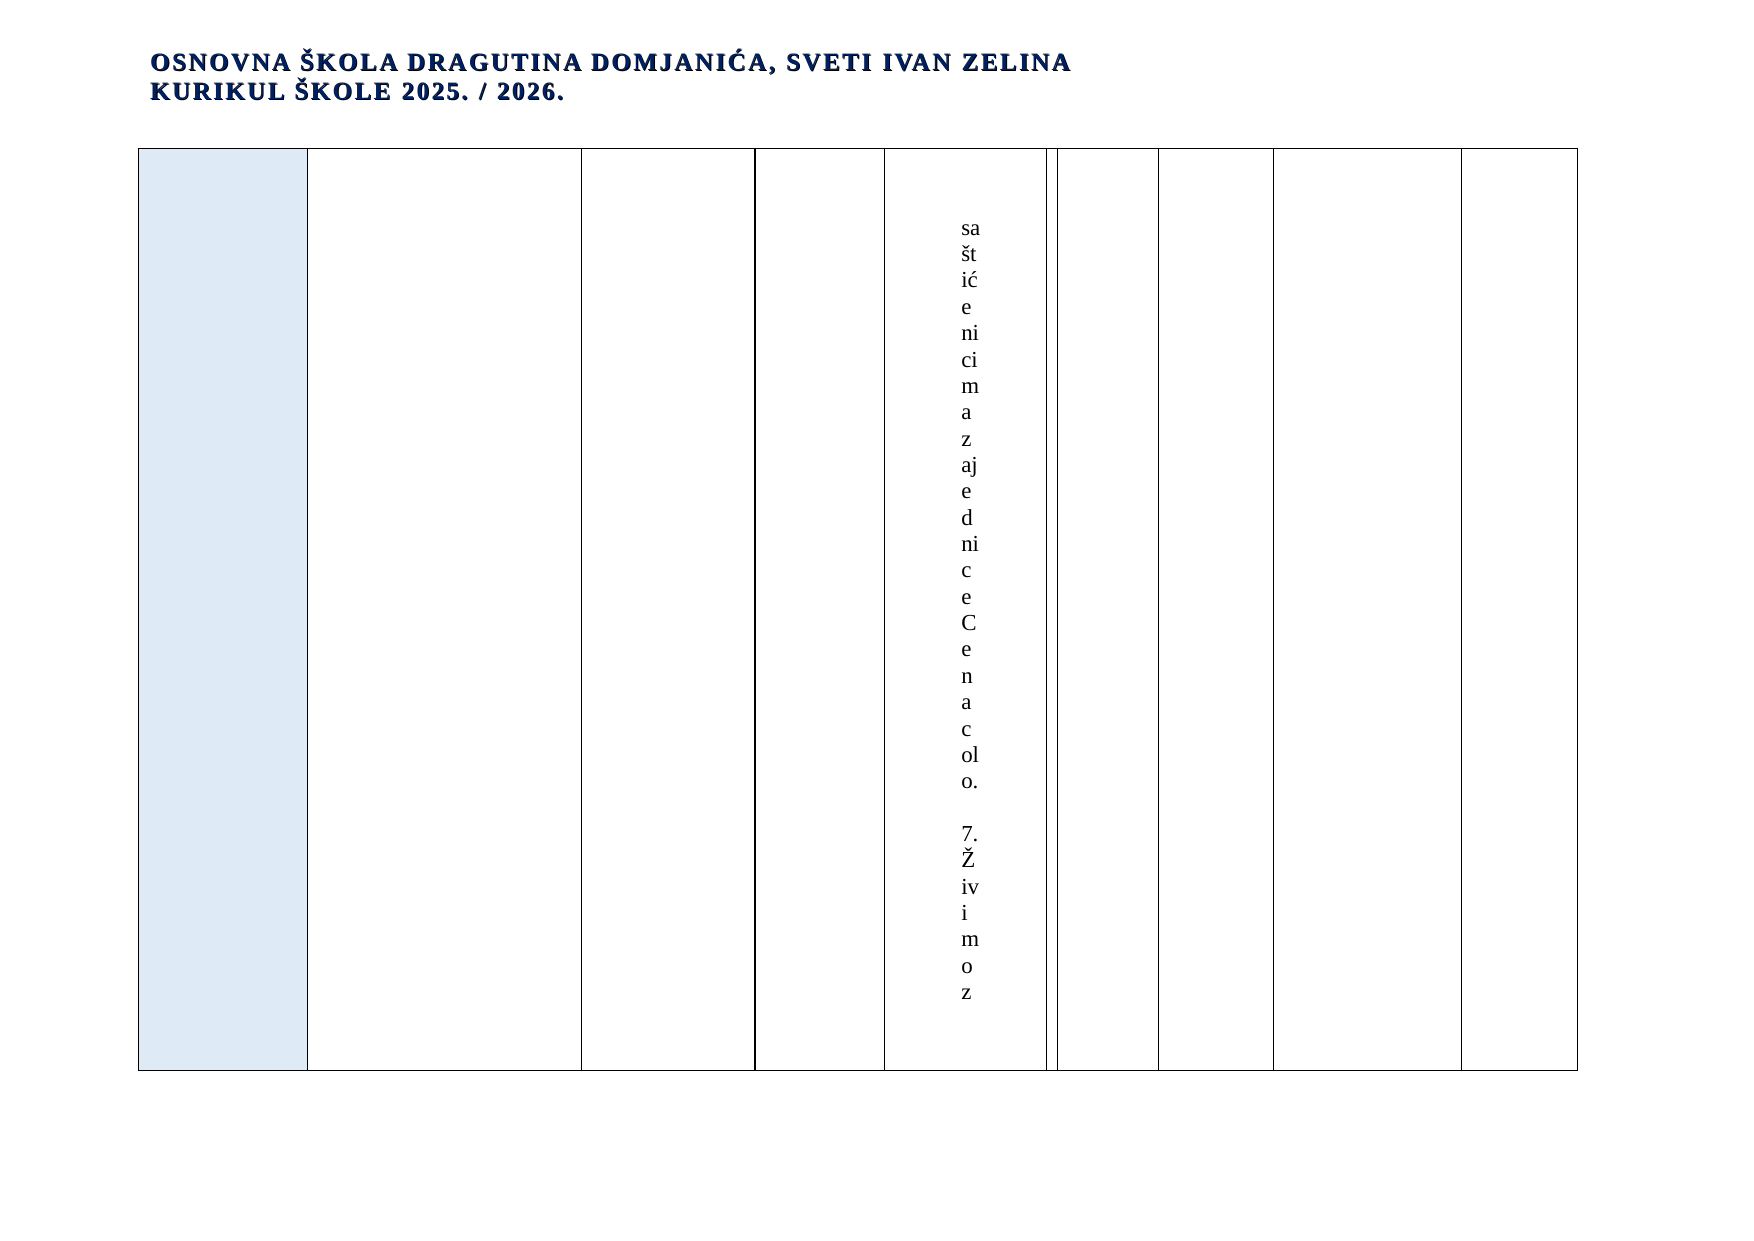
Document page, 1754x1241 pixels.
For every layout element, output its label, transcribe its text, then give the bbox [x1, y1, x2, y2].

table_cell sa štićenicima zajednice Cenacolo. 7. Živimo z [897, 150, 1045, 1069]
table_cell [1159, 149, 1273, 1070]
table_cell [1462, 149, 1577, 1070]
table_cell [1058, 149, 1158, 1070]
table_cell [139, 149, 307, 1070]
table_cell [756, 149, 884, 1070]
table_cell [1274, 149, 1461, 1070]
table_cell [582, 149, 754, 1070]
table_cell [308, 149, 581, 1070]
